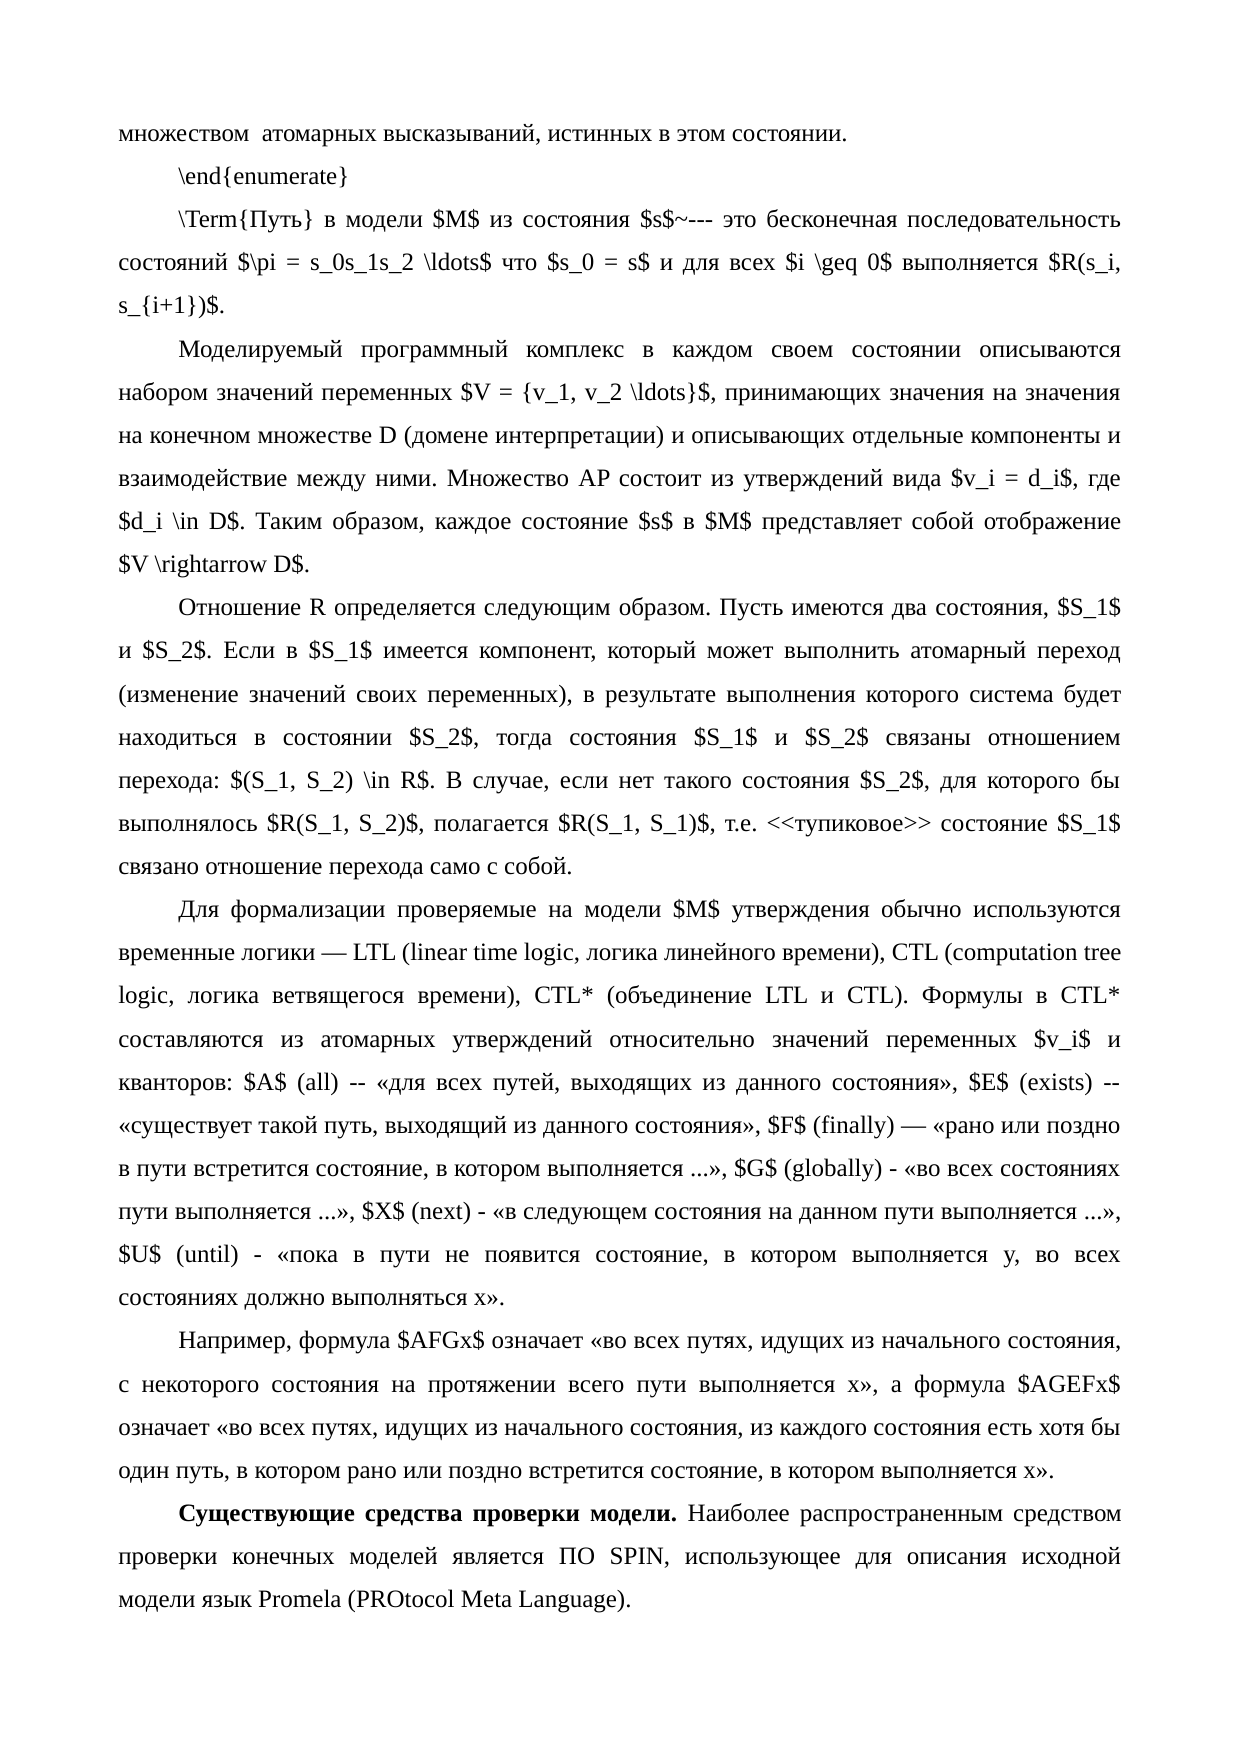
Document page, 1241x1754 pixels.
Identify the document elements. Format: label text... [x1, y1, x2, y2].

text Отношение R определяется следующим образом. Пусть имеются два состояния, $S_1$ и $S_2$. Если в $S_1$ имеется компонент, который может выполнить атомарный переход (изменение значений своих переменных), в результате выполнения которого система будет находиться в состоянии $S_2$, тогда состояния $S_1$ и $S_2$ связаны отношением перехода: $(S_1, S_2) \in R$. В случае, если нет такого состояния $S_2$, для которого бы выполнялось $R(S_1, S_2)$, полагается $R(S_1, S_1)$, т.е. <<тупиковое>> состояние $S_1$ связано отношение перехода само с собой. [118, 592, 1122, 880]
text Для формализации проверяемые на модели $M$ утверждения обычно используются временные логики — LTL (linear time logic, логика линейного времени), CTL (computation tree logic, логика ветвящегося времени), CTL* (объединение LTL и CTL). Формулы в CTL* составляются из атомарных утверждений относительно значений переменных $v_i$ и кванторов: $A$ (all) -- «для всех путей, выходящих из данного состояния», $E$ (exists) -- «существует такой путь, выходящий из данного состояния», $F$ (finally) — «рано или поздно в пути встретится состояние, в котором выполняется ...», $G$ (globally) - «во всех состояниях пути выполняется ...», $X$ (next) - «в следующем состояния на данном пути выполняется ...», $U$ (until) - «пока в пути не появится состояние, в котором выполняется y, во всех состояниях должно выполняться x». [118, 894, 1122, 1311]
text множеством атомарных высказываний, истинных в этом состоянии. [118, 118, 1122, 147]
text Моделируемый программный комплекс в каждом своем состоянии описываются набором значений переменных $V = {v_1, v_2 \ldots}$, принимающих значения на значения на конечном множестве D (домене интерпретации) и описывающих отдельные компоненты и взаимодействие между ними. Множество AP состоит из утверждений вида $v_i = d_i$, где $d_i \in D$. Таким образом, каждое состояние $s$ в $M$ представляет собой отображение $V \rightarrow D$. [118, 334, 1122, 578]
text Например, формула $AFGx$ означает «во всех путях, идущих из начального состояния, с некоторого состояния на протяжении всего пути выполняется x», а формула $AGEFx$ означает «во всех путях, идущих из начального состояния, из каждого состояния есть хотя бы один путь, в котором рано или поздно встретится состояние, в котором выполняется x». [118, 1326, 1122, 1484]
text Существующие средства проверки модели. Наиболее распространенным средством проверки конечных моделей является ПО SPIN, использующее для описания исходной модели язык Promela (PROtocol Meta Language). [118, 1498, 1122, 1613]
text \end{enumerate} [118, 161, 1122, 190]
text \Term{Путь} в модели $M$ из состояния $s$~--- это бесконечная последовательность состояний $\pi = s_0s_1s_2 \ldots$ что $s_0 = s$ и для всех $i \geq 0$ выполняется $R(s_i, s_{i+1})$. [118, 204, 1122, 319]
